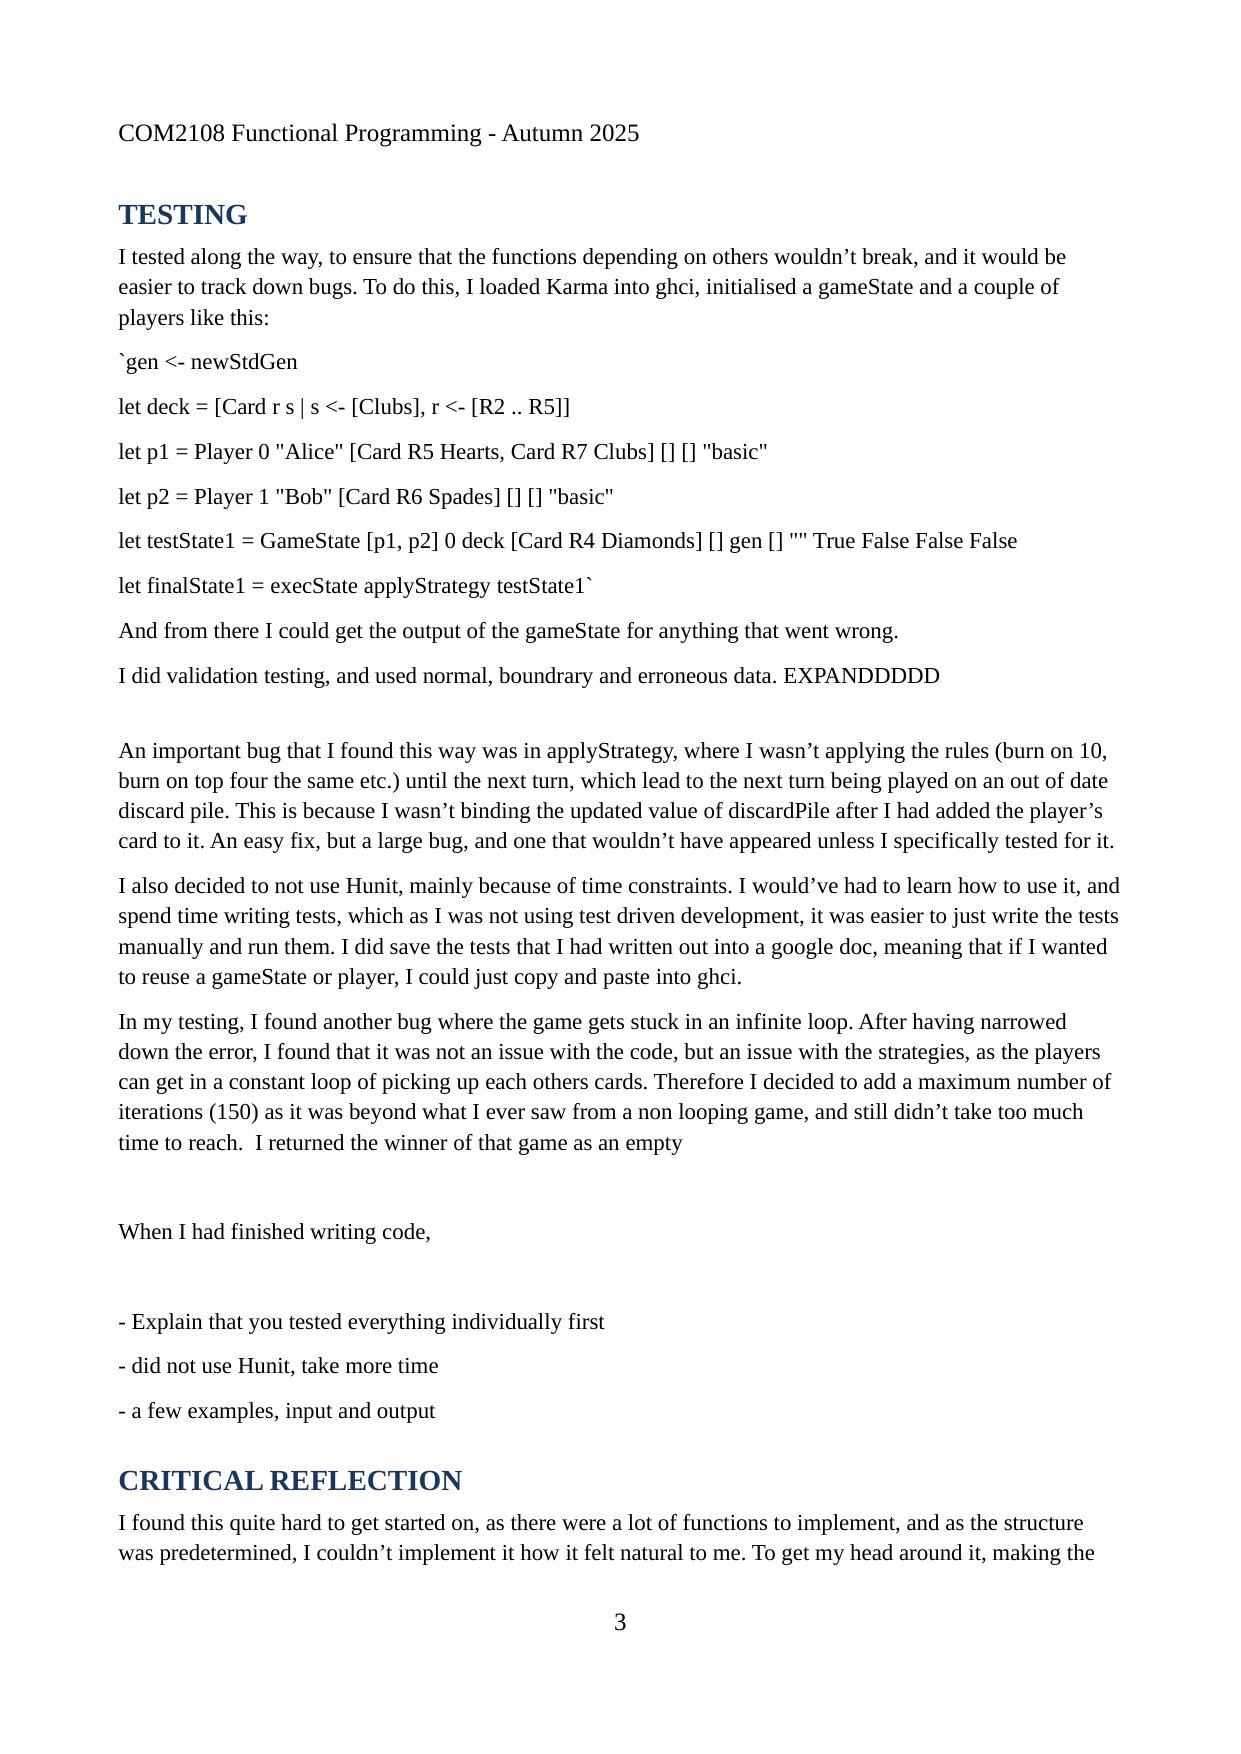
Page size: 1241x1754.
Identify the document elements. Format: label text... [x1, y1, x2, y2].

text let deck = [Card r s | s <- [Clubs], r <- [R2 .. R5]] [118, 393, 1122, 419]
text When I had finished writing code, [118, 1218, 1122, 1244]
text - did not use Hunit, take more time [118, 1353, 1122, 1379]
text An important bug that I found this way was in applyStrategy, where I wasn’t applying the rules (burn on 10, burn on top four the same etc.) until the next turn, which lead to the next turn being played on an out of date discard pile. This is because I wasn’t binding the updated value of discardPile after I had added the player’s card to it. An easy fix, but a large bug, and one that wouldn’t have appeared unless I specifically tested for it. [118, 737, 1122, 854]
text And from there I could get the output of the gameState for anything that went wrong. [118, 617, 1122, 643]
text let p1 = Player 0 "Alice" [Card R5 Hearts, Card R7 Clubs] [] [] "basic" [118, 438, 1122, 464]
text `gen <- newStdGen [118, 348, 1122, 375]
text let testState1 = GameState [p1, p2] 0 deck [Card R4 Diamonds] [] gen [] "" True False False False [118, 528, 1122, 554]
subtitle CRITICAL REFLECTION [118, 1463, 1122, 1497]
text I found this quite hard to get started on, as there were a lot of functions to implement, and as the structure was predetermined, I couldn’t implement it how it felt natural to me. To get my head around it, making the [118, 1509, 1122, 1566]
text In my testing, I found another bug where the game gets stuck in an infinite loop. After having narrowed down the error, I found that it was not an issue with the code, but an issue with the strategies, as the players can get in a constant loop of picking up each others cards. Therefore I decided to add a maximum number of iterations (150) as it was beyond what I ever saw from a non looping game, and still didn’t take too much time to reach. I returned the winner of that game as an empty [118, 1008, 1122, 1155]
text I did validation testing, and used normal, boundrary and erroneous data. EXPANDDDDD [118, 662, 1122, 718]
text I tested along the way, to ensure that the functions depending on others wouldn’t break, and it would be easier to track down bugs. To do this, I loaded Karma into ghci, initialised a gameState and a couple of players like this: [118, 243, 1122, 330]
text - Explain that you tested everything individually first [118, 1308, 1122, 1334]
text let finalState1 = execState applyStrategy testState1` [118, 572, 1122, 599]
text - a few examples, input and output [118, 1397, 1122, 1424]
text let p2 = Player 1 "Bob" [Card R6 Spades] [] [] "basic" [118, 483, 1122, 509]
subtitle TESTING [118, 197, 1122, 231]
text I also decided to not use Hunit, mainly because of time constraints. I would’ve had to learn how to use it, and spend time writing tests, which as I was not using test driven development, it was easier to just write the tests manually and run them. I did save the tests that I had written out into a google doc, meaning that if I wanted to reuse a gameState or player, I could just copy and paste into ghci. [118, 872, 1122, 989]
